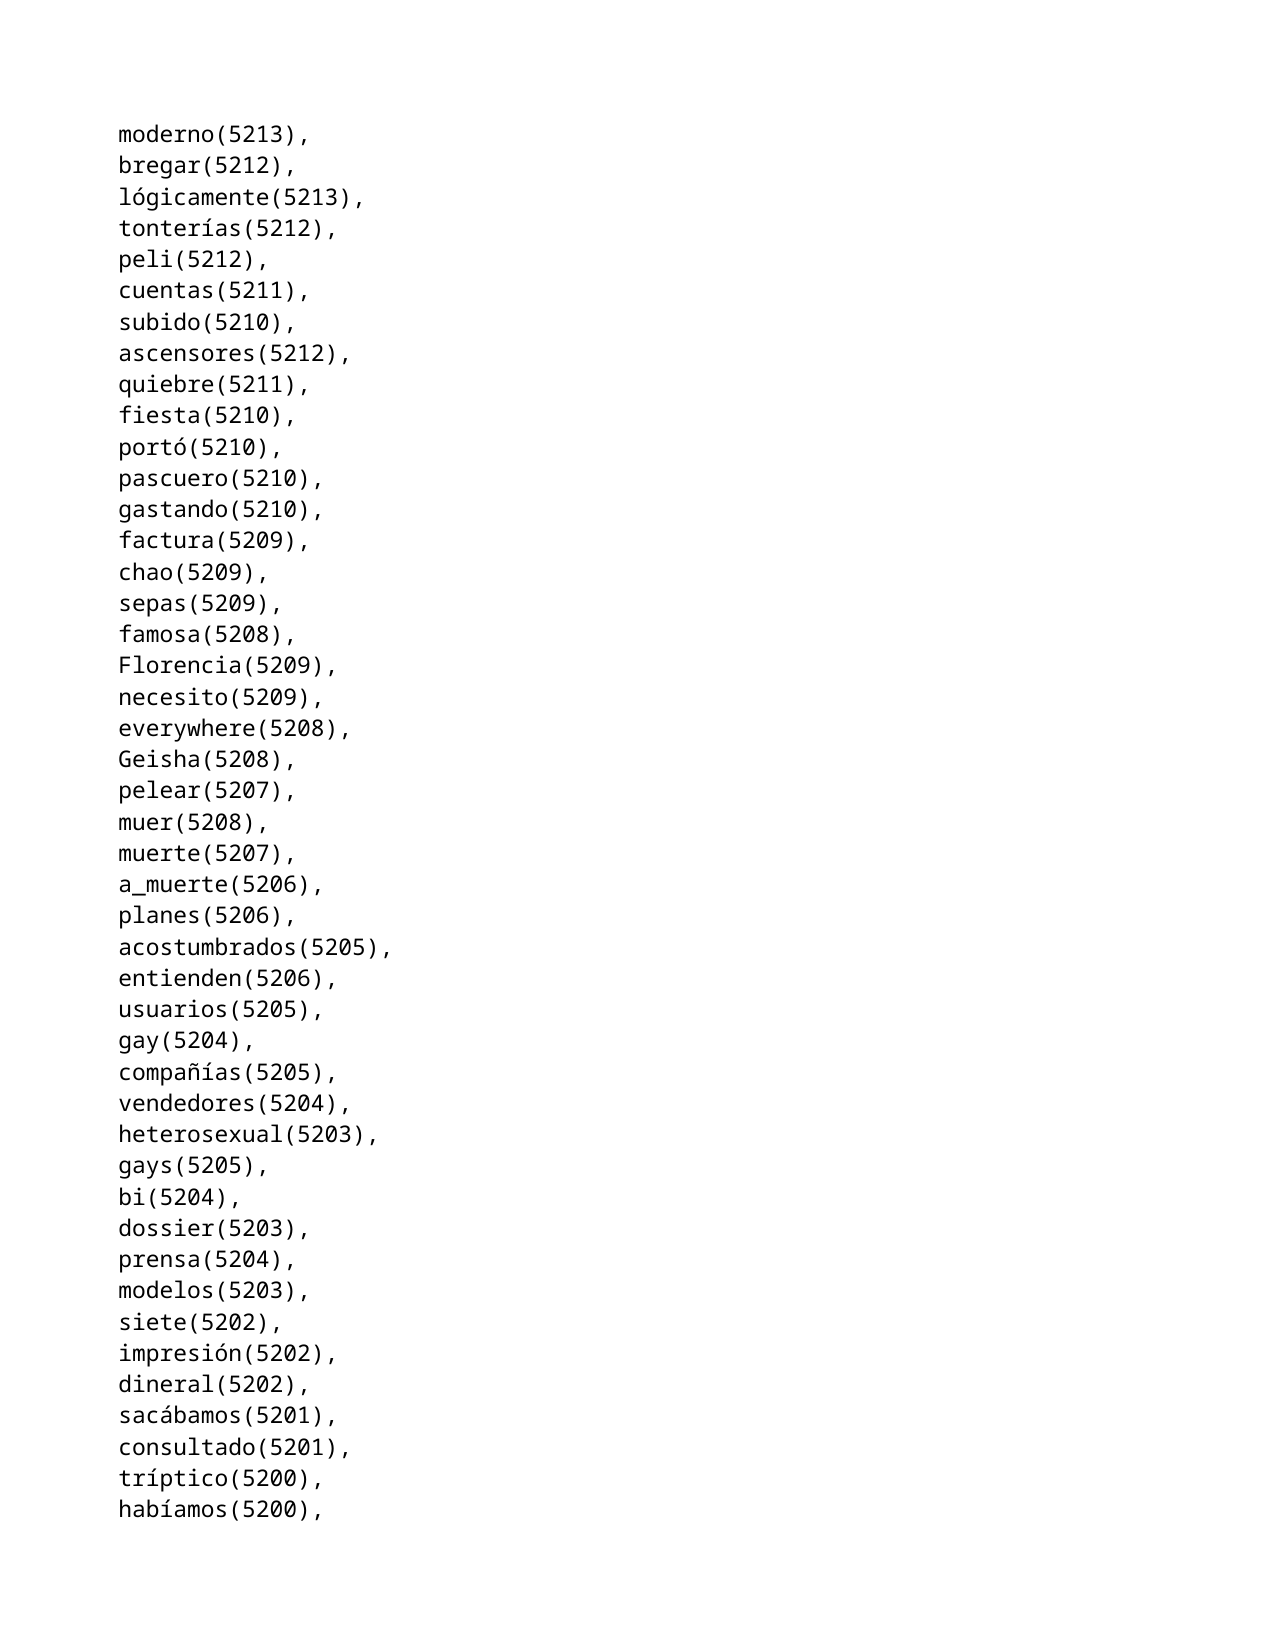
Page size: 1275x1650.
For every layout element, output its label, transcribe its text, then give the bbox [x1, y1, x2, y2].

text sepas(5209), [118, 587, 1157, 618]
text usuarios(5205), [118, 993, 1157, 1024]
text tonterías(5212), [118, 212, 1157, 243]
text everywhere(5208), [118, 712, 1157, 743]
text dineral(5202), [118, 1368, 1157, 1399]
text portó(5210), [118, 431, 1157, 462]
text muer(5208), [118, 806, 1157, 837]
text bregar(5212), [118, 149, 1157, 181]
text pelear(5207), [118, 774, 1157, 806]
text bi(5204), [118, 1181, 1157, 1212]
text planes(5206), [118, 899, 1157, 931]
text pascuero(5210), [118, 462, 1157, 493]
text vendedores(5204), [118, 1087, 1157, 1118]
text tríptico(5200), [118, 1462, 1157, 1493]
text consultado(5201), [118, 1431, 1157, 1462]
text cuentas(5211), [118, 274, 1157, 306]
text Florencia(5209), [118, 649, 1157, 681]
text Geisha(5208), [118, 743, 1157, 774]
text compañías(5205), [118, 1056, 1157, 1087]
text habíamos(5200), [118, 1493, 1157, 1524]
text heterosexual(5203), [118, 1118, 1157, 1149]
text gay(5204), [118, 1024, 1157, 1056]
text gays(5205), [118, 1149, 1157, 1181]
text impresión(5202), [118, 1337, 1157, 1368]
text gastando(5210), [118, 493, 1157, 524]
text fiesta(5210), [118, 399, 1157, 431]
text a_muerte(5206), [118, 868, 1157, 899]
text siete(5202), [118, 1306, 1157, 1337]
text sacábamos(5201), [118, 1399, 1157, 1431]
text peli(5212), [118, 243, 1157, 274]
text famosa(5208), [118, 618, 1157, 649]
text ascensores(5212), [118, 337, 1157, 368]
text prensa(5204), [118, 1243, 1157, 1274]
text acostumbrados(5205), [118, 931, 1157, 962]
text muerte(5207), [118, 837, 1157, 868]
text chao(5209), [118, 556, 1157, 587]
text subido(5210), [118, 306, 1157, 337]
text necesito(5209), [118, 681, 1157, 712]
text factura(5209), [118, 524, 1157, 556]
text entienden(5206), [118, 962, 1157, 993]
text quiebre(5211), [118, 368, 1157, 399]
text dossier(5203), [118, 1212, 1157, 1243]
text lógicamente(5213), [118, 181, 1157, 212]
text modelos(5203), [118, 1274, 1157, 1306]
text moderno(5213), [118, 118, 1157, 149]
